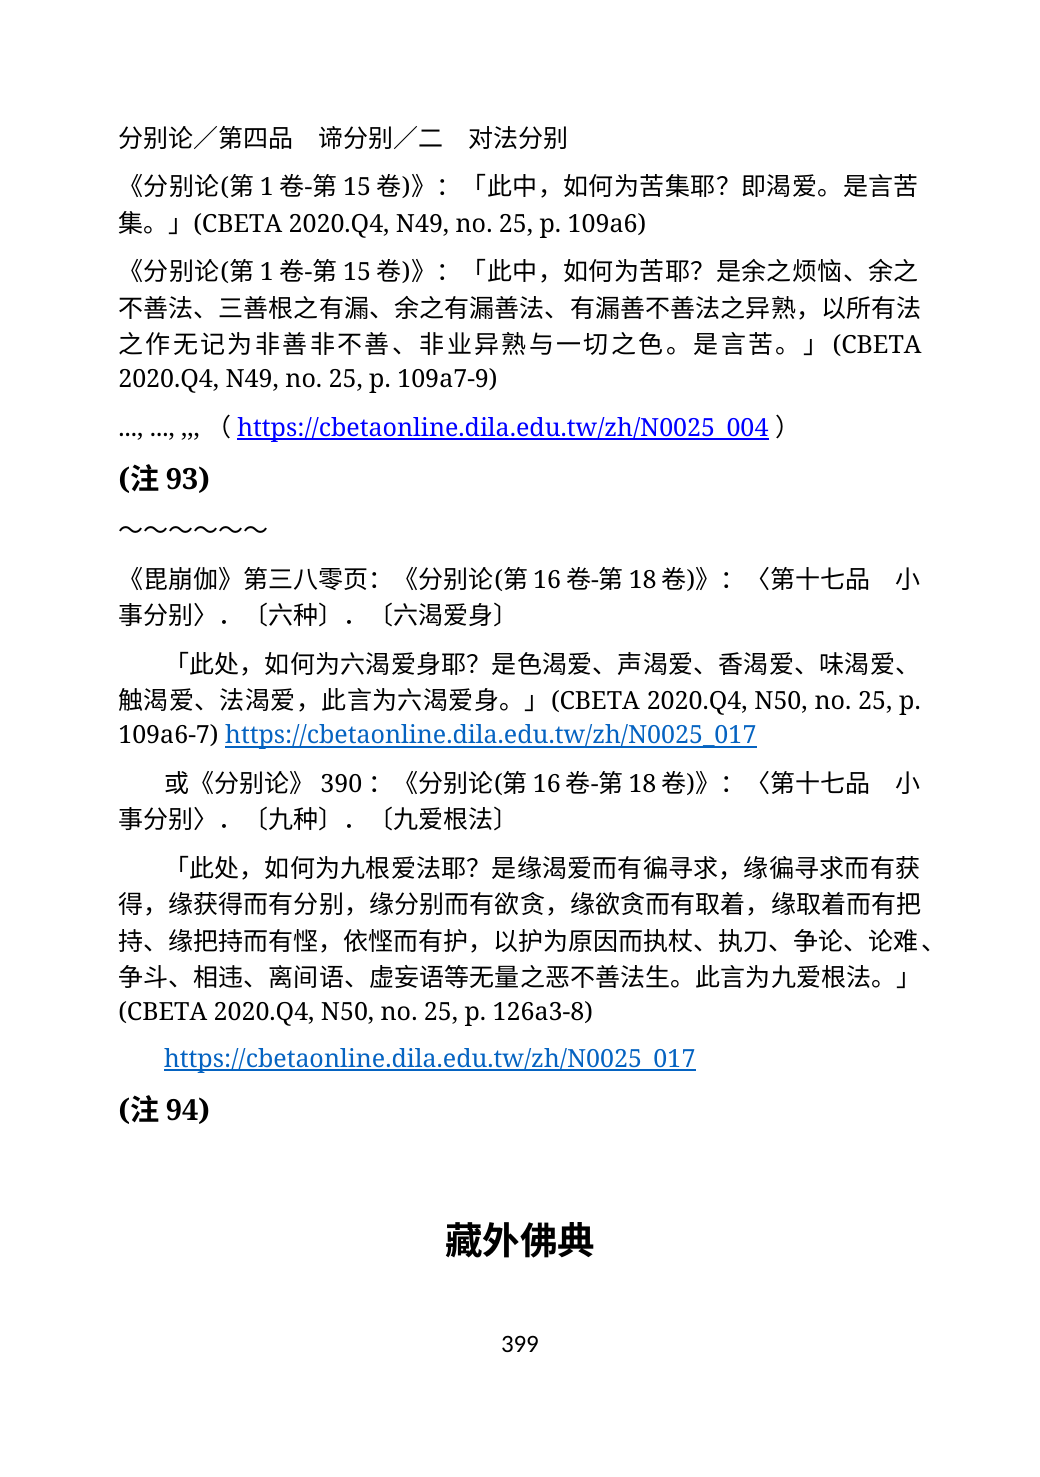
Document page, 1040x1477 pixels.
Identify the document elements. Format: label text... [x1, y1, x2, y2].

text 分别论／第四品 谛分别／二 对法分别 [118, 118, 921, 154]
text https://cbetaonline.dila.edu.tw/zh/N0025_017 [118, 1040, 921, 1074]
text ～～～～～～ [118, 511, 921, 547]
text 「此处，如何为六渴爱身耶？是色渴爱、声渴爱、香渴爱、味渴爱、触渴爱、法渴爱，此言为六渴爱身。」(CBETA 2020.Q4, N50, no. 25, p. 109a6-7) https://cbetaonline.dila.edu.tw/zh/N0025_017 [118, 644, 921, 751]
text 《分别论(第1卷-第15卷)》：「此中，如何为苦集耶？即渴爱。是言苦集。」(CBETA 2020.Q4, N49, no. 25, p. 109a6) [118, 167, 921, 239]
text (注 93) [118, 456, 921, 498]
text 《分别论(第1卷-第15卷)》：「此中，如何为苦耶？是余之烦恼、余之不善法、三善根之有漏、余之有漏善法、有漏善不善法之异熟，以所有法之作无记为非善非不善、非业异熟与一切之色。是言苦。」(CBETA 2020.Q4, N49, no. 25, p. 109a7-9) [118, 252, 921, 395]
text 「此处，如何为九根爱法耶？是缘渴爱而有徧寻求，缘徧寻求而有获得，缘获得而有分别，缘分别而有欲贪，缘欲贪而有取着，缘取着而有把持、缘把持而有悭，依悭而有护，以护为原因而执杖、执刀、争论、论难、争斗、相违、离间语、虚妄语等无量之恶不善法生。此言为九爱根法。」(CBETA 2020.Q4, N50, no. 25, p. 126a3-8) [118, 849, 921, 1028]
text 或《分别论》 390 ：《分别论(第16卷-第18卷)》：〈第十七品 小事分别〉．〔九种〕．〔九爱根法〕 [118, 764, 921, 836]
text (注 94) [118, 1087, 921, 1129]
subtitle 藏外佛典 [118, 1211, 921, 1265]
text ..., ..., ,,, （ https://cbetaonline.dila.edu.tw/zh/N0025_004 ） [118, 407, 921, 443]
text 《毘崩伽》第三八零页：《分别论(第16卷-第18卷)》：〈第十七品 小事分别〉．〔六种〕．〔六渴爱身〕 [118, 559, 921, 632]
